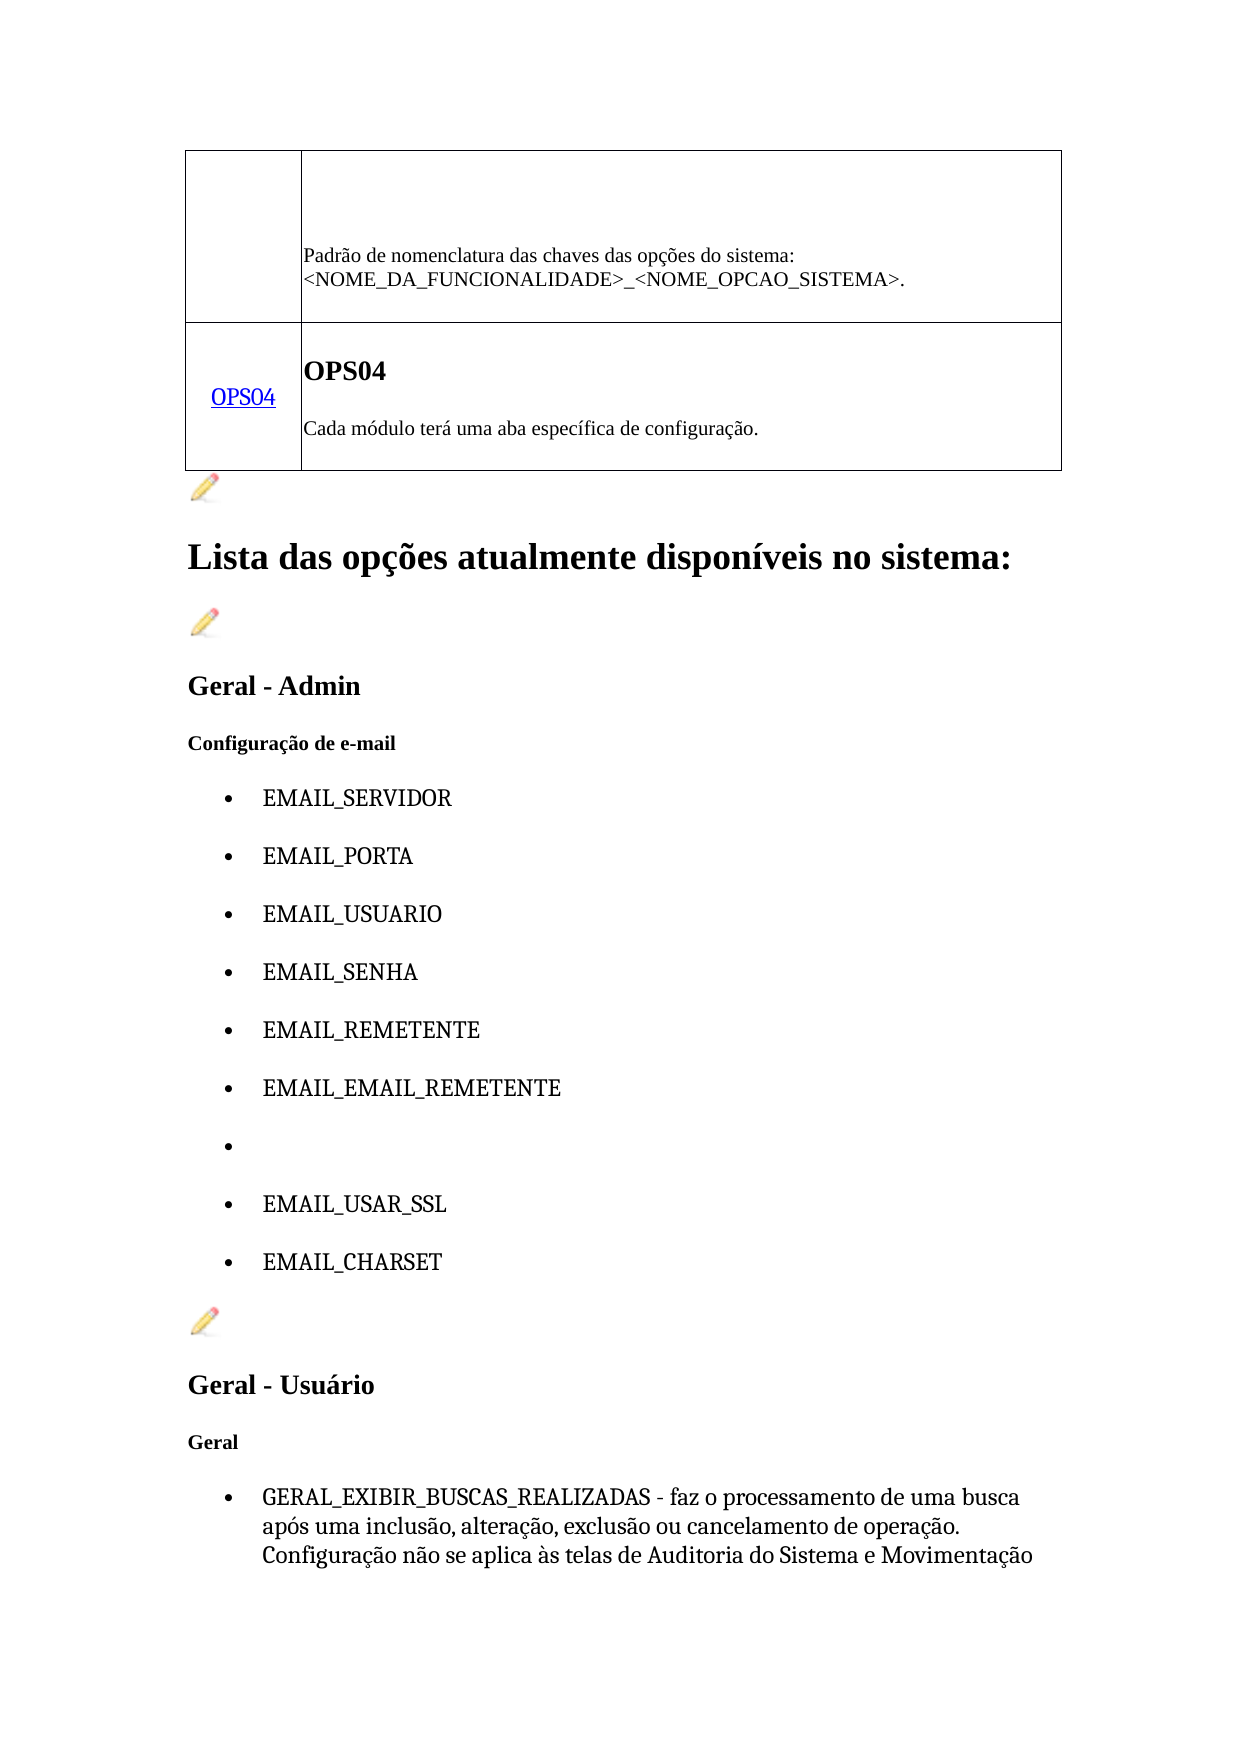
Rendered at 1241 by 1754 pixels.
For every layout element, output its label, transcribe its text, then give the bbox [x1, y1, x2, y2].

picture [187, 1305, 222, 1340]
table_cell OPS04 [186, 323, 301, 470]
list EMAIL_SERVIDOR [225, 784, 1053, 813]
picture [187, 606, 222, 641]
table_cell OPS04 Cada módulo terá uma aba específica de configuração. [302, 323, 1061, 470]
list EMAIL_REMETENTE [225, 1016, 1053, 1045]
table_cell Padrão de nomenclatura das chaves das opções do sistema: <NOME_DA_FUNCIONALIDADE>_<NOME_OPCAO_SISTEMA>. [302, 151, 1061, 322]
picture [187, 471, 222, 506]
list EMAIL_EMAIL_REMETENTE [225, 1074, 1053, 1103]
list EMAIL_SENHA [225, 958, 1053, 987]
text Configuração de e-mail [187, 731, 1053, 755]
list EMAIL_PORTA [225, 842, 1053, 871]
list EMAIL_CHARSET [225, 1248, 1053, 1276]
list GERAL_EXIBIR_BUSCAS_REALIZADAS - faz o processamento de uma busca após uma inclusão, alteração, exclusão ou cancelamento de operação. Configuração não se aplica às telas de Auditoria do Sistema e Movimentação [225, 1483, 1053, 1569]
table_cell [186, 151, 301, 322]
subtitle Geral - Usuário [187, 1368, 1053, 1401]
subtitle Geral - Admin [187, 669, 1053, 702]
subtitle Lista das opções atualmente disponíveis no sistema: [187, 534, 1053, 577]
text Geral [187, 1430, 1053, 1454]
list EMAIL_USUARIO [225, 900, 1053, 929]
list EMAIL_USAR_SSL [225, 1190, 1053, 1218]
